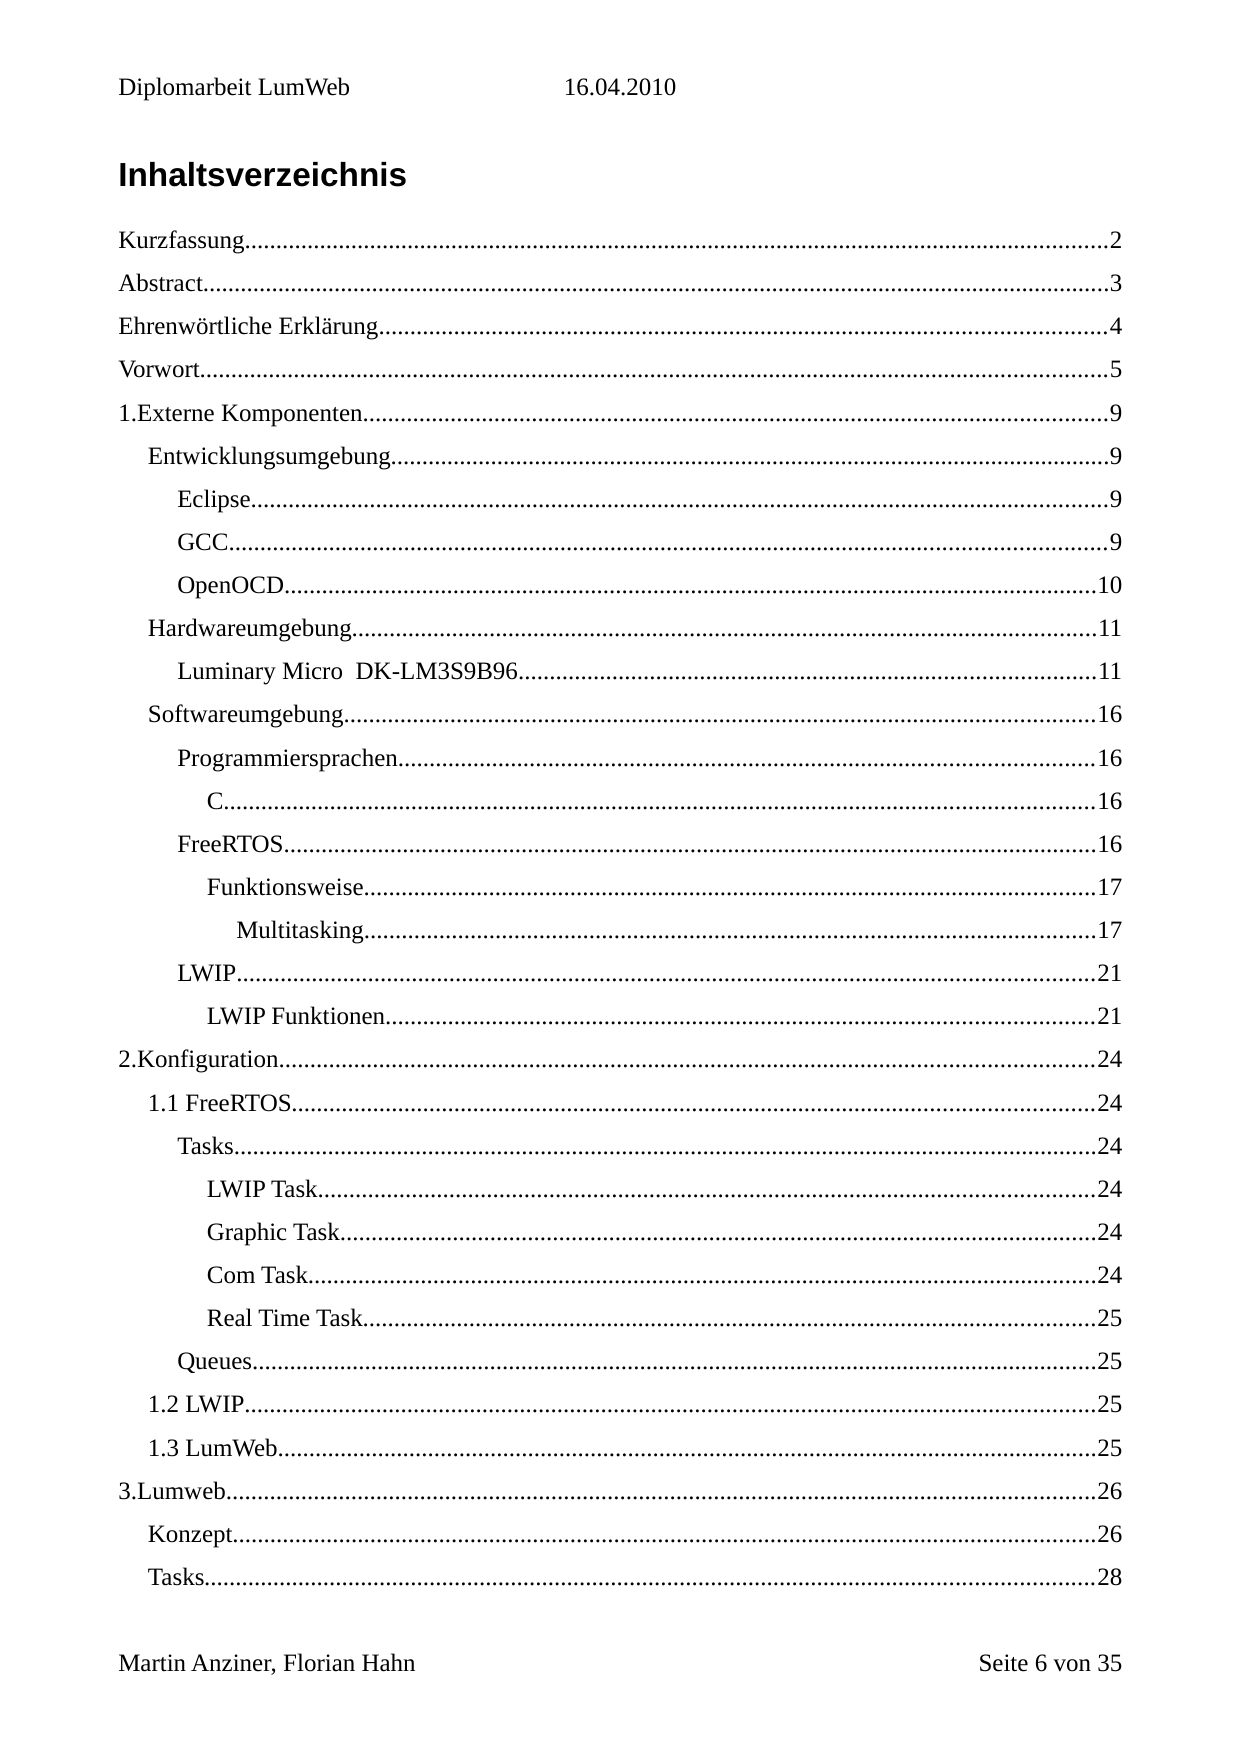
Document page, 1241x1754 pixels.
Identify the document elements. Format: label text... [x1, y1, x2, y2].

text GCC 9 [177, 527, 1122, 556]
text Queues 25 [177, 1346, 1122, 1375]
text Tasks 24 [177, 1131, 1122, 1159]
text 1.3 LumWeb 25 [148, 1433, 1122, 1461]
text OpenOCD 10 [177, 570, 1122, 599]
text Multitasking 17 [236, 915, 1122, 944]
text Com Task 24 [207, 1260, 1122, 1289]
text LWIP Task 24 [207, 1174, 1122, 1203]
text Entwicklungsumgebung 9 [148, 441, 1122, 469]
text 1.1 FreeRTOS 24 [148, 1088, 1122, 1116]
text Funktionsweise 17 [207, 872, 1122, 901]
text 1.2 LWIP 25 [148, 1389, 1122, 1418]
text FreeRTOS 16 [177, 829, 1122, 858]
text Konzept 26 [148, 1519, 1122, 1548]
text Abstract 3 [118, 268, 1122, 297]
subtitle Inhaltsverzeichnis [118, 155, 1122, 193]
text Softwareumgebung 16 [148, 699, 1122, 728]
text Eclipse 9 [177, 484, 1122, 513]
text LWIP Funktionen 21 [207, 1001, 1122, 1030]
text Kurzfassung 2 [118, 225, 1122, 254]
text Tasks 28 [148, 1562, 1122, 1591]
text Real Time Task 25 [207, 1303, 1122, 1332]
text C 16 [207, 786, 1122, 814]
text Hardwareumgebung 11 [148, 613, 1122, 642]
text Vorwort 5 [118, 354, 1122, 383]
text Luminary Micro DK-LM3S9B96 11 [177, 656, 1122, 685]
text Programmiersprachen 16 [177, 743, 1122, 771]
text LWIP 21 [177, 958, 1122, 987]
text Ehrenwörtliche Erklärung 4 [118, 311, 1122, 340]
text Graphic Task 24 [207, 1217, 1122, 1246]
text 3.Lumweb 26 [118, 1476, 1122, 1504]
text 2.Konfiguration 24 [118, 1044, 1122, 1073]
text 1.Externe Komponenten 9 [118, 398, 1122, 426]
